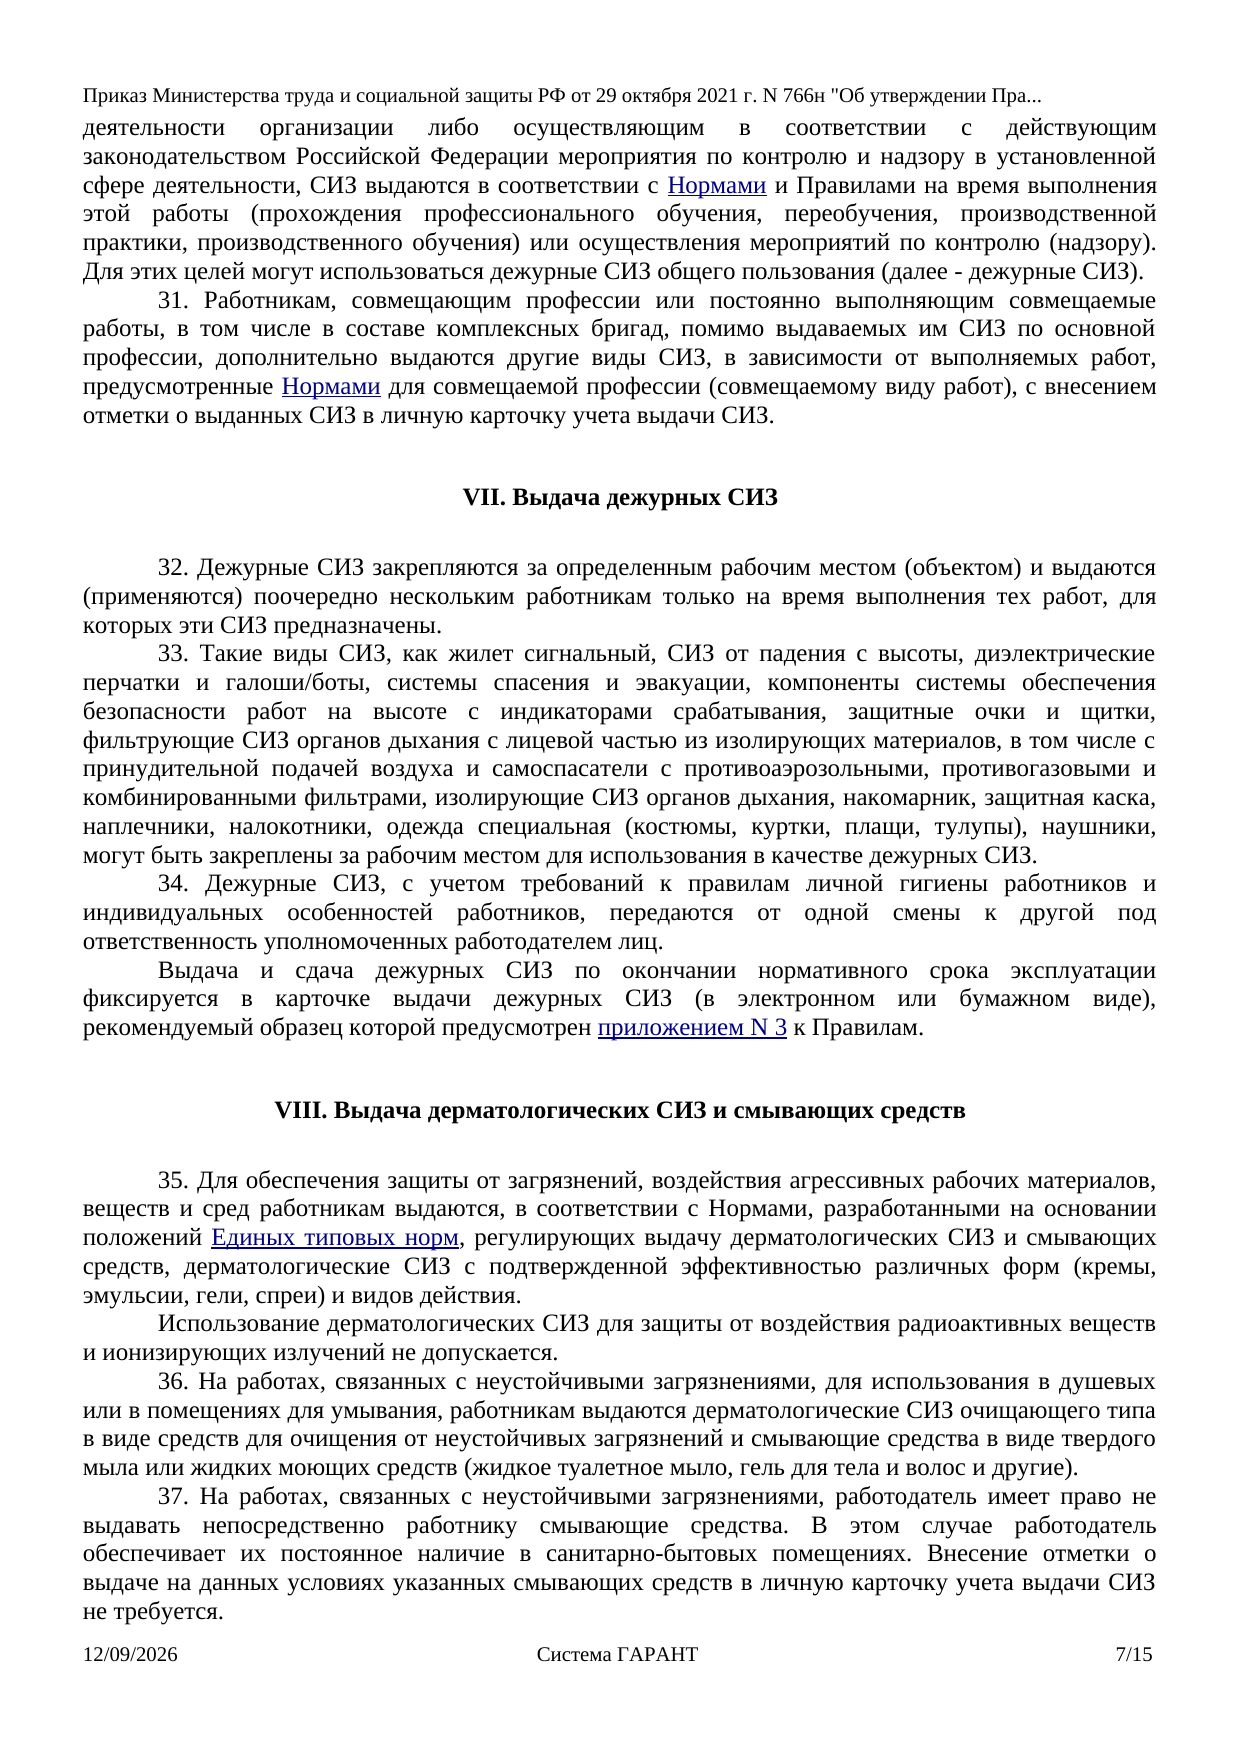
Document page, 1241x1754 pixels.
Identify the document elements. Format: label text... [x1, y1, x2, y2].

text Использование дерматологических СИЗ для защиты от воздействия радиоактивных веществ и ионизирующих излучений не допускается. [83, 1308, 1157, 1366]
subtitle VII. Выдача дежурных СИЗ [83, 482, 1157, 511]
text 33. Такие виды СИЗ, как жилет сигнальный, СИЗ от падения с высоты, диэлектрические перчатки и галоши/боты, системы спасения и эвакуации, компоненты системы обеспечения безопасности работ на высоте с индикаторами срабатывания, защитные очки и щитки, фильтрующие СИЗ органов дыхания с лицевой частью из изолирующих материалов, в том числе с принудительной подачей воздуха и самоспасатели с противоаэрозольными, противогазовыми и комбинированными фильтрами, изолирующие СИЗ органов дыхания, накомарник, защитная каска, наплечники, налокотники, одежда специальная (костюмы, куртки, плащи, тулупы), наушники, могут быть закреплены за рабочим местом для использования в качестве дежурных СИЗ. [83, 638, 1157, 868]
text 36. На работах, связанных с неустойчивыми загрязнениями, для использования в душевых или в помещениях для умывания, работникам выдаются дерматологические СИЗ очищающего типа в виде средств для очищения от неустойчивых загрязнений и смывающие средства в виде твердого мыла или жидких моющих средств (жидкое туалетное мыло, гель для тела и волос и другие). [83, 1366, 1157, 1481]
text 31. Работникам, совмещающим профессии или постоянно выполняющим совмещаемые работы, в том числе в составе комплексных бригад, помимо выдаваемых им СИЗ по основной профессии, дополнительно выдаются другие виды СИЗ, в зависимости от выполняемых работ, предусмотренные Нормами для совмещаемой профессии (совмещаемому виду работ), с внесением отметки о выданных СИЗ в личную карточку учета выдачи СИЗ. [83, 285, 1157, 428]
text 34. Дежурные СИЗ, с учетом требований к правилам личной гигиены работников и индивидуальных особенностей работников, передаются от одной смены к другой под ответственность уполномоченных работодателем лиц. [83, 868, 1157, 955]
text 32. Дежурные СИЗ закрепляются за определенным рабочим местом (объектом) и выдаются (применяются) поочередно нескольким работникам только на время выполнения тех работ, для которых эти СИЗ предназначены. [83, 552, 1157, 638]
text 37. На работах, связанных с неустойчивыми загрязнениями, работодатель имеет право не выдавать непосредственно работнику смывающие средства. В этом случае работодатель обеспечивает их постоянное наличие в санитарно-бытовых помещениях. Внесение отметки о выдаче на данных условиях указанных смывающих средств в личную карточку учета выдачи СИЗ не требуется. [83, 1481, 1157, 1625]
text Выдача и сдача дежурных СИЗ по окончании нормативного срока эксплуатации фиксируется в карточке выдачи дежурных СИЗ (в электронном или бумажном виде), рекомендуемый образец которой предусмотрен приложением N 3 к Правилам. [83, 955, 1157, 1041]
text деятельности организации либо осуществляющим в соответствии с действующим законодательством Российской Федерации мероприятия по контролю и надзору в установленной сфере деятельности, СИЗ выдаются в соответствии с Нормами и Правилами на время выполнения этой работы (прохождения профессионального обучения, переобучения, производственной практики, производственного обучения) или осуществления мероприятий по контролю (надзору). Для этих целей могут использоваться дежурные СИЗ общего пользования (далее - дежурные СИЗ). [83, 112, 1157, 285]
text 35. Для обеспечения защиты от загрязнений, воздействия агрессивных рабочих материалов, веществ и сред работникам выдаются, в соответствии с Нормами, разработанными на основании положений Единых типовых норм, регулирующих выдачу дерматологических СИЗ и смывающих средств, дерматологические СИЗ с подтвержденной эффективностью различных форм (кремы, эмульсии, гели, спреи) и видов действия. [83, 1165, 1157, 1308]
subtitle VIII. Выдача дерматологических СИЗ и смывающих средств [83, 1095, 1157, 1123]
